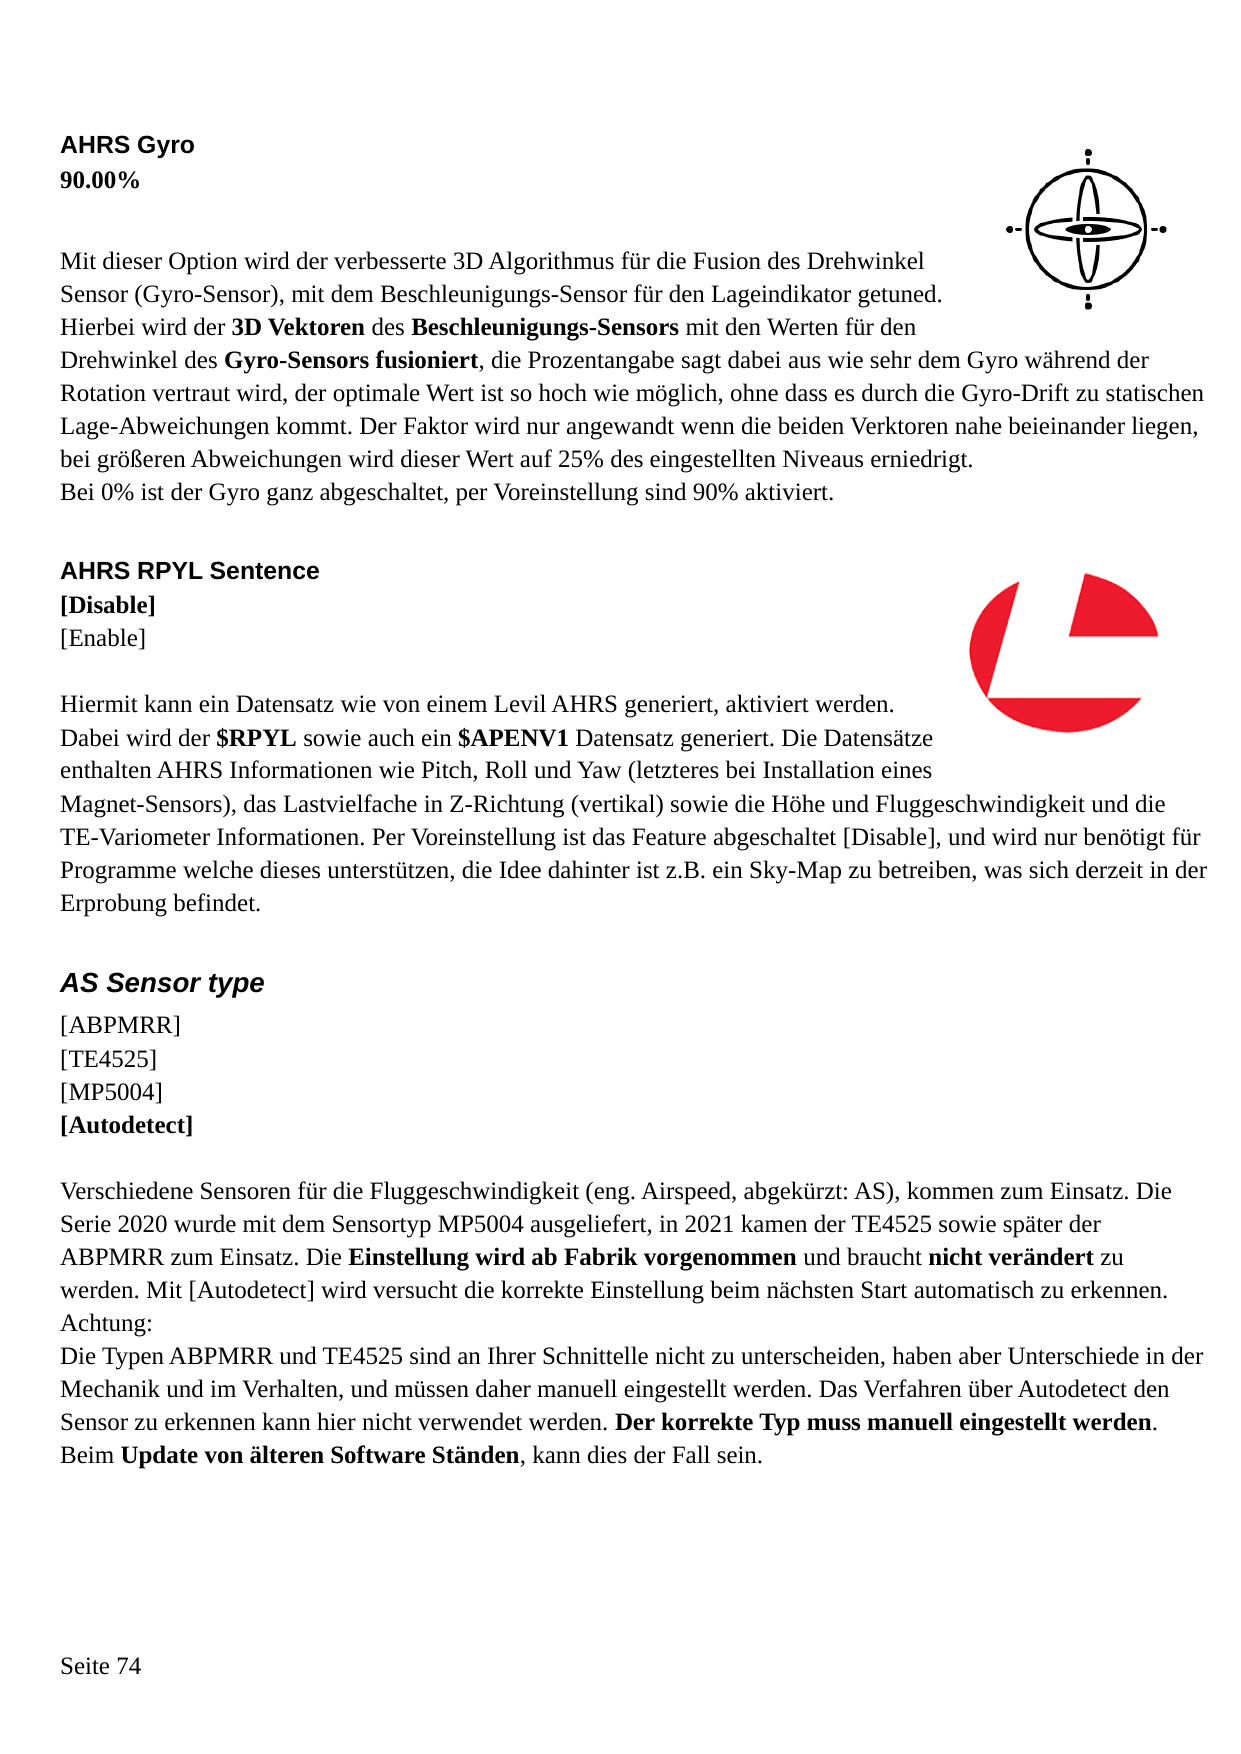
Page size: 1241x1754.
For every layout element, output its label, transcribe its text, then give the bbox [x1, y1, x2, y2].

text Hiermit kann ein Datensatz wie von einem Levil AHRS generiert, aktiviert werden. Dabei wird der $RPYL sowie auch ein $APENV1 Datensatz generiert. Die Datensätze enthalten AHRS Informationen wie Pitch, Roll und Yaw (letzteres bei Installation eines Magnet-Sensors), das Lastvielfache in Z-Richtung (vertikal) sowie die Höhe und Fluggeschwindigkeit und die TE-Variometer Informationen. Per Voreinstellung ist das Feature abgeschaltet [Disable], und wird nur benötigt für Programme welche dieses unterstützen, die Idee dahinter ist z.B. ein Sky-Map zu betreiben, was sich derzeit in der Erprobung befindet. [60, 689, 1207, 916]
text Mit dieser Option wird der verbesserte 3D Algorithmus für die Fusion des Drehwinkel Sensor (Gyro-Sensor), mit dem Beschleunigungs-Sensor für den Lageindikator getuned. Hierbei wird der 3D Vektoren des Beschleunigungs-Sensors mit den Werten für den Drehwinkel des Gyro-Sensors fusioniert, die Prozentangabe sagt dabei aus wie sehr dem Gyro während der Rotation vertraut wird, der optimale Wert ist so hoch wie möglich, ohne dass es durch die Gyro-Drift zu statischen Lage-Abweichungen kommt. Der Faktor wird nur angewandt wenn die beiden Verktoren nahe beieinander liegen, bei größeren Abweichungen wird dieser Wert auf 25% des eingestellten Niveaus erniedrigt. [60, 246, 1207, 473]
picture [955, 554, 1180, 763]
text [Autodetect] [60, 1110, 1207, 1138]
text 90.00% [60, 165, 999, 194]
subtitle AHRS RPYL Sentence [60, 556, 955, 584]
text [1180, 623, 1207, 652]
picture [999, 142, 1173, 316]
text Achtung: [60, 1308, 1207, 1337]
subtitle [1180, 556, 1207, 584]
text Verschiedene Sensoren für die Fluggeschwindigkeit (eng. Airspeed, abgekürzt: AS), kommen zum Einsatz. Die Serie 2020 wurde mit dem Sensortyp MP5004 ausgeliefert, in 2021 kamen der TE4525 sowie später der ABPMRR zum Einsatz. Die Einstellung wird ab Fabrik vorgenommen und braucht nicht verändert zu werden. Mit [Autodetect] wird versucht die korrekte Einstellung beim nächsten Start automatisch zu erkennen. [60, 1176, 1207, 1303]
subtitle AHRS Gyro [60, 131, 1207, 159]
text [1173, 165, 1207, 194]
text [Disable] [60, 591, 955, 619]
text [1180, 591, 1207, 619]
subtitle AS Sensor type [60, 966, 1207, 998]
text [TE4525] [60, 1044, 1207, 1072]
text [ABPMRR] [60, 1011, 1207, 1039]
text [MP5004] [60, 1077, 1207, 1105]
text Bei 0% ist der Gyro ganz abgeschaltet, per Voreinstellung sind 90% aktiviert. [60, 477, 1207, 506]
text [Enable] [60, 623, 955, 652]
text Die Typen ABPMRR und TE4525 sind an Ihrer Schnittelle nicht zu unterscheiden, haben aber Unterschiede in der Mechanik und im Verhalten, und müssen daher manuell eingestellt werden. Das Verfahren über Autodetect den Sensor zu erkennen kann hier nicht verwendet werden. Der korrekte Typ muss manuell eingestellt werden. Beim Update von älteren Software Ständen, kann dies der Fall sein. [60, 1341, 1207, 1469]
